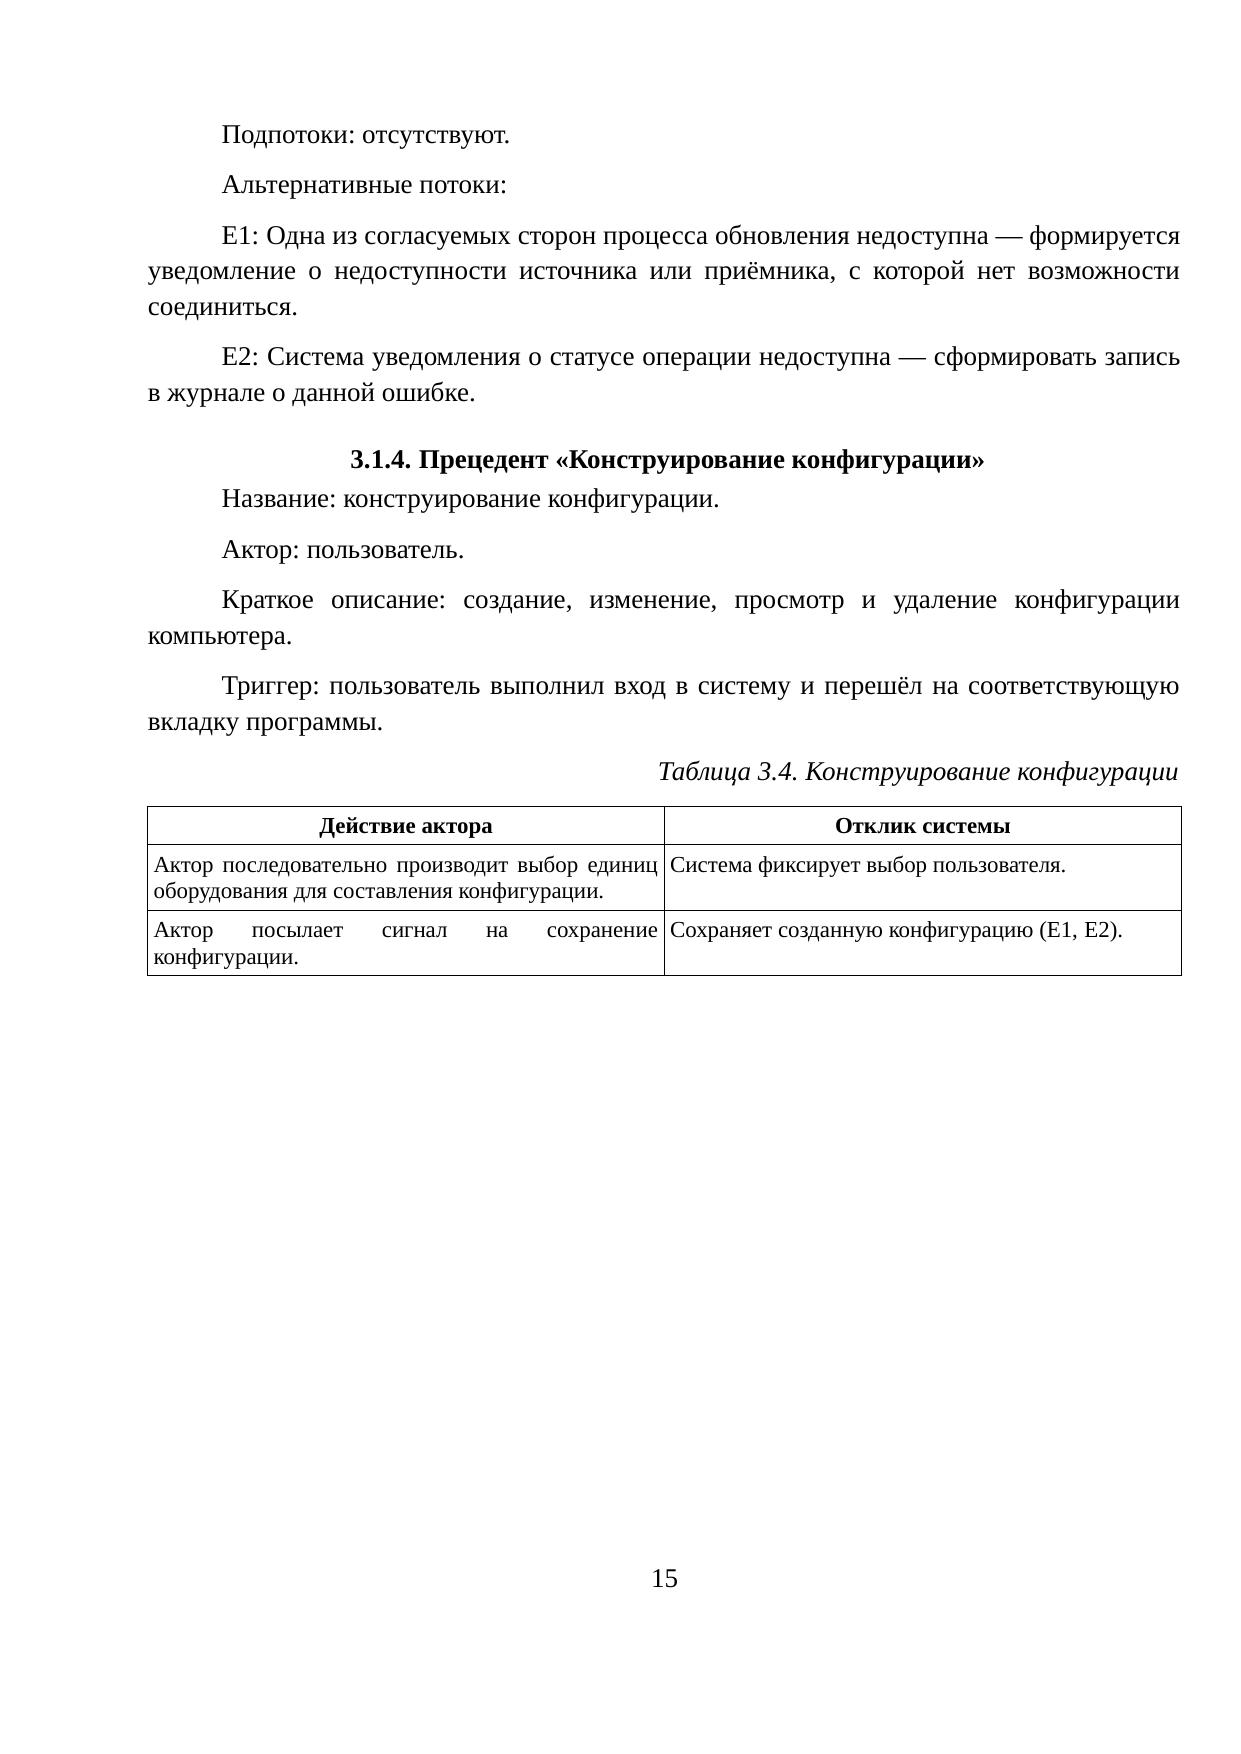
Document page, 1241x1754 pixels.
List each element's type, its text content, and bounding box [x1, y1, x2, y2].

table_cell Актор последовательно производит выбор единиц оборудования для составления конфигурации. [148, 845, 664, 909]
text Альтернативные потоки: [148, 168, 1181, 199]
table_header Действие актора [148, 807, 664, 844]
subtitle Прецедент «Конструирование конфигурации» [148, 443, 1181, 474]
text Триггер: пользователь выполнил вход в систему и перешёл на соответствующую вкладку программы. [148, 669, 1181, 736]
text Название: конструирование конфигурации. [148, 482, 1181, 514]
text E1: Одна из согласуемых сторон процесса обновления недоступна — формируется уведомление о недоступности источника или приёмника, с которой нет возможности соединиться. [148, 219, 1181, 321]
table_cell Актор посылает сигнал на сохранение конфигурации. [148, 911, 664, 975]
text Таблица 3.4. Конструирование конфигурации [148, 755, 1181, 786]
text Актор: пользователь. [148, 533, 1181, 564]
table_cell Система фиксирует выбор пользователя. [665, 845, 1181, 909]
text E2: Система уведомления о статусе операции недоступна — сформировать запись в журнале о данной ошибке. [148, 341, 1181, 407]
table_header Отклик системы [665, 807, 1181, 844]
table_cell Сохраняет созданную конфигурацию (Е1, E2). [665, 911, 1181, 975]
text Подпотоки: отсутствуют. [148, 118, 1181, 149]
text Краткое описание: создание, изменение, просмотр и удаление конфигурации компьютера. [148, 583, 1181, 650]
